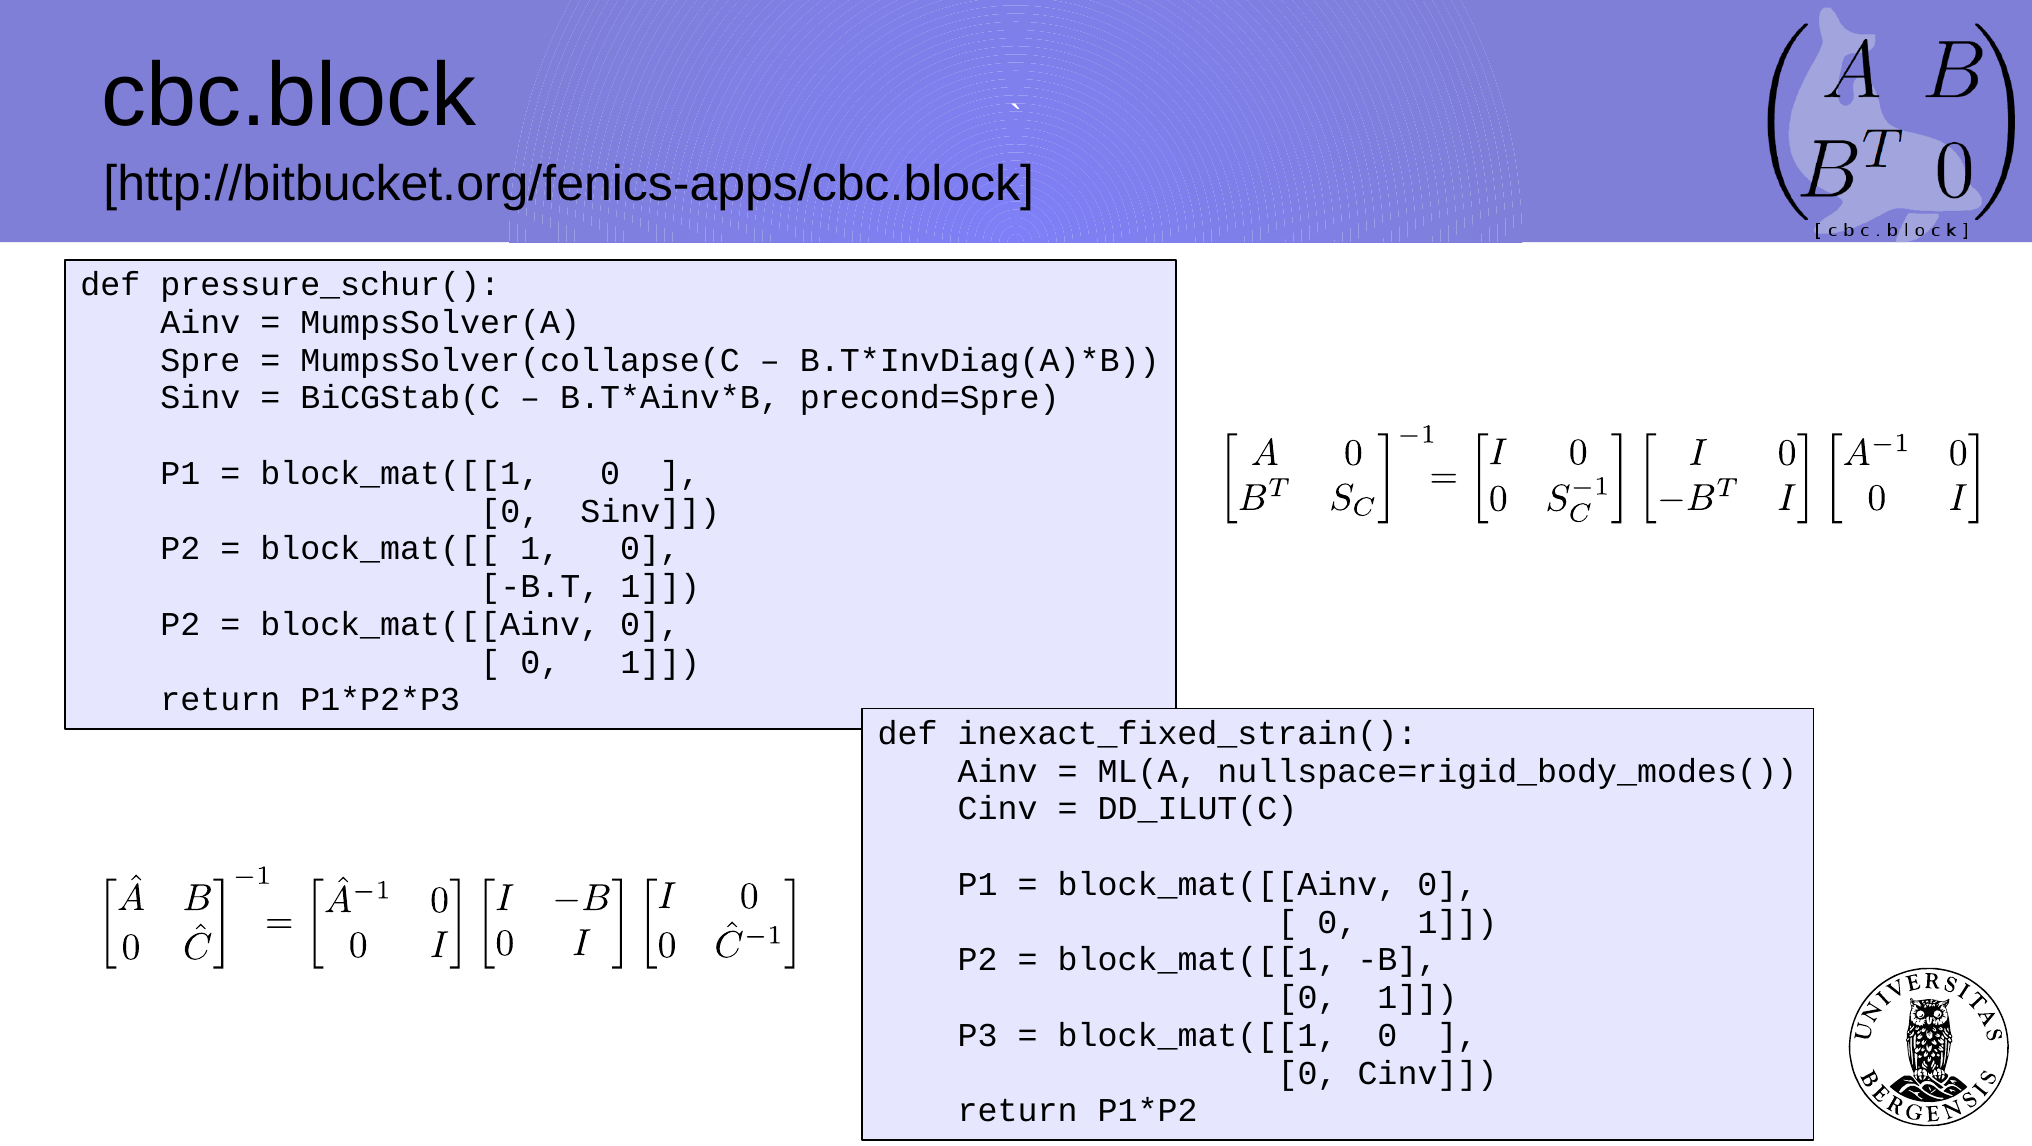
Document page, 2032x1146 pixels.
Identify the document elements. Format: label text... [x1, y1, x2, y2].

text_box [1218, 425, 1988, 524]
text_box [97, 866, 804, 969]
picture [1754, 0, 2032, 265]
text_box [http://bitbucket.org/fenics-apps/cbc.block] [88, 147, 1050, 219]
text_box def pressure_schur(): Ainv = MumpsSolver(A) Spre = MumpsSolver(collapse(C – B.T*InvDiag(A)*B)) Sinv = BiCGStab(C – B.T*Ainv*B, precond=Spre) P1 = block_mat([[1, 0 ], [0, Sinv]]) P2 = block_mat([[ 1, 0], [-B.T, 1]]) P2 = block_mat([[Ainv, 0], [ 0, 1]]) return P1*P2*P3 [64, 259, 1177, 729]
text_box def inexact_fixed_strain(): Ainv = ML(A, nullspace=rigid_body_modes()) Cinv = DD_ILUT(C) P1 = block_mat([[Ainv, 0], [ 0, 1]]) P2 = block_mat([[1, -B], [0, 1]]) P3 = block_mat([[1, 0 ], [0, Cinv]]) return P1*P2 [862, 708, 1814, 1141]
title cbc.block [101, 43, 1754, 145]
